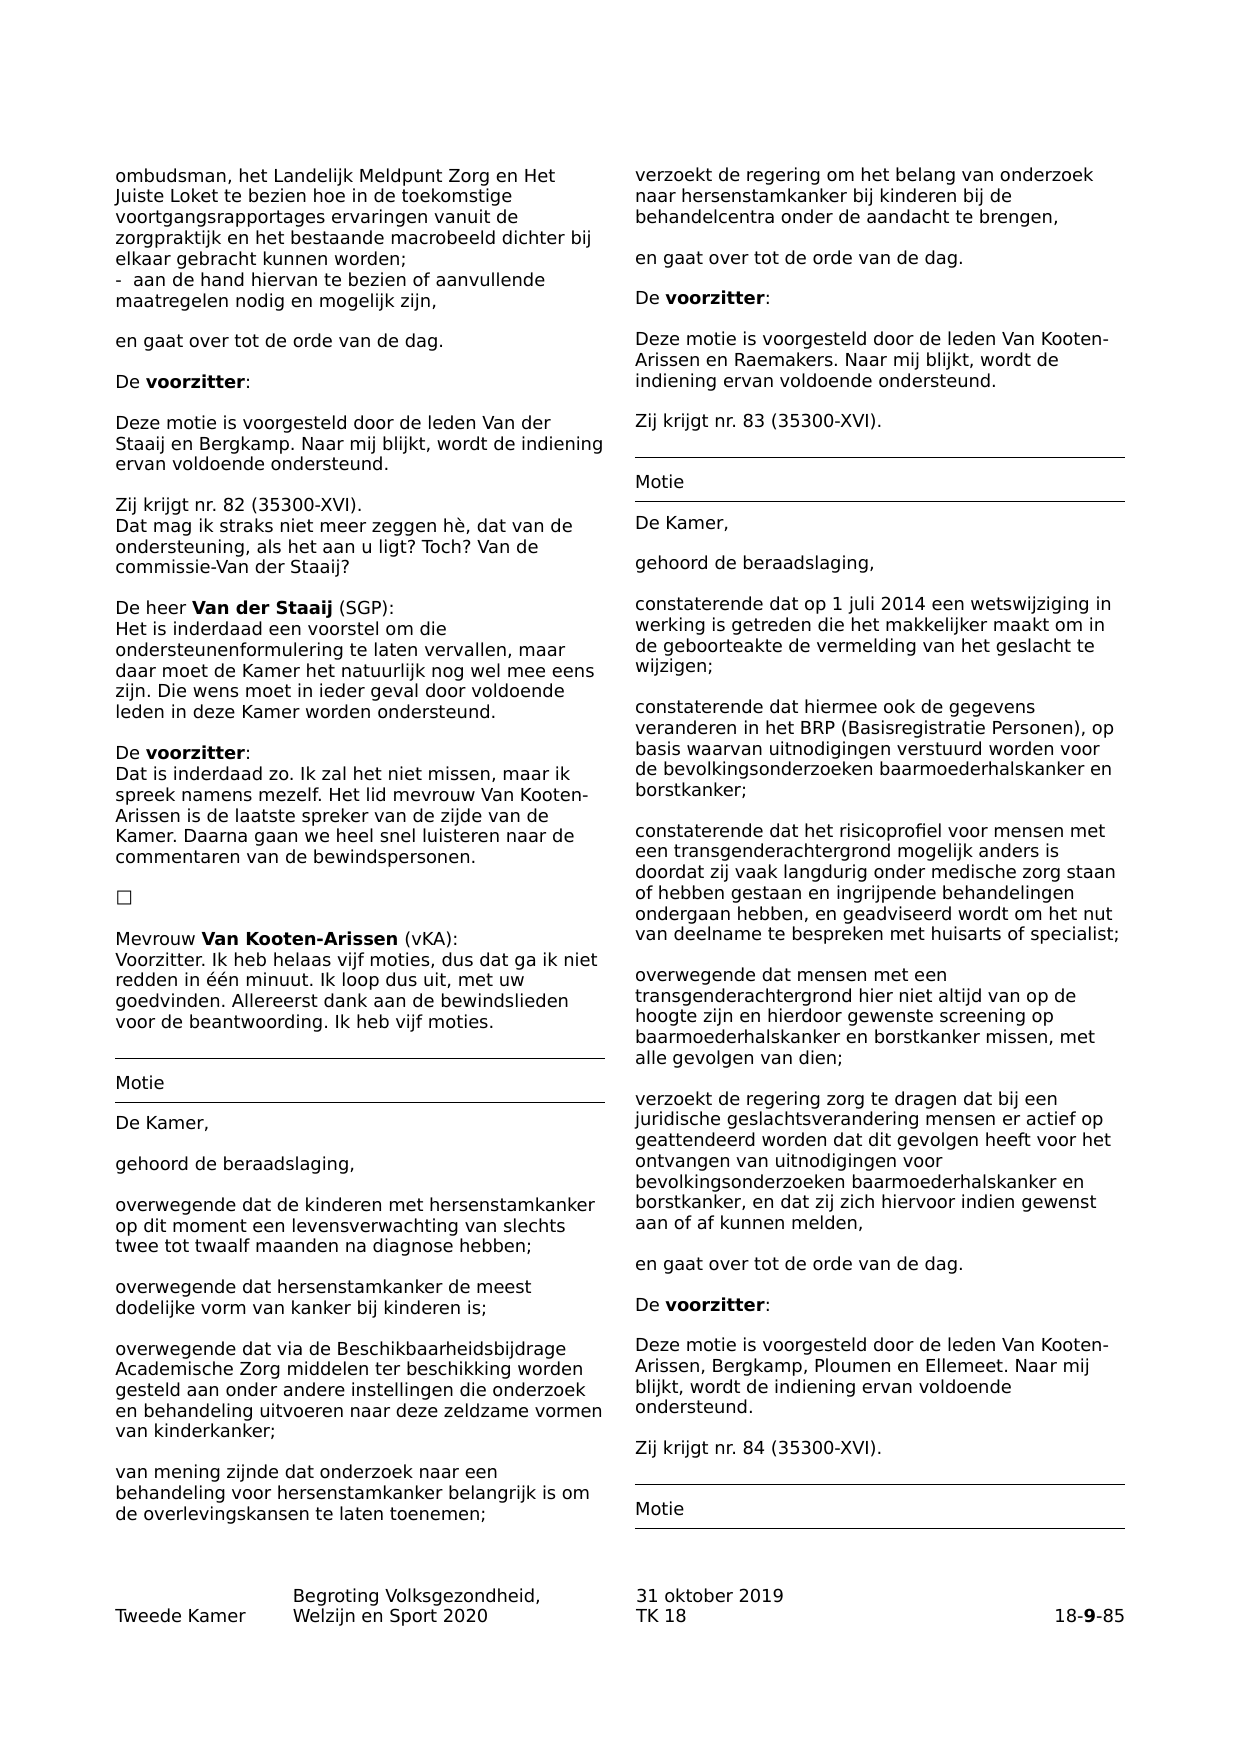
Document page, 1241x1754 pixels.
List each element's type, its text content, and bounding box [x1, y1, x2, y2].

text Zij krijgt nr. 83 (35300-XVI). [635, 411, 1125, 432]
text Motie [635, 472, 1125, 492]
text en gaat over tot de orde van de dag. [115, 331, 605, 352]
text constaterende dat hiermee ook de gegevens veranderen in het BRP (Basisregistratie Personen), op basis waarvan uitnodigingen verstuurd worden voor de bevolkingsonderzoeken baarmoederhalskanker en borstkanker; [635, 697, 1125, 801]
text Deze motie is voorgesteld door de leden Van Kooten-Arissen, Bergkamp, Ploumen en Ellemeet. Naar mij blijkt, wordt de indiening ervan voldoende ondersteund. [635, 1335, 1125, 1418]
list aan de hand hiervan te bezien of aanvullende maatregelen nodig en mogelijk zijn, [115, 269, 605, 311]
text Dat is inderdaad zo. Ik zal het niet missen, maar ik spreek namens mezelf. Het lid mevrouw Van Kooten-Arissen is de laatste spreker van de zijde van de Kamer. Daarna gaan we heel snel luisteren naar de commentaren van de bewindspersonen. [115, 764, 605, 868]
text Deze motie is voorgesteld door de leden Van der Staaij en Bergkamp. Naar mij blijkt, wordt de indiening ervan voldoende ondersteund. [115, 413, 605, 475]
text De heer Van der Staaij (SGP): [115, 598, 605, 619]
text Dat mag ik straks niet meer zeggen hè, dat van de ondersteuning, als het aan u ligt? Toch? Van de commissie-Van der Staaij? [115, 516, 605, 578]
text van mening zijnde dat onderzoek naar een behandeling voor hersenstamkanker belangrijk is om de overlevingskansen te laten toenemen; [115, 1462, 605, 1524]
text Mevrouw Van Kooten-Arissen (vKA): [115, 928, 605, 949]
text Motie [115, 1072, 605, 1093]
text Motie [635, 1499, 1125, 1519]
text en gaat over tot de orde van de dag. [635, 247, 1125, 268]
text De voorzitter: [115, 372, 605, 393]
text verzoekt de regering zorg te dragen dat bij een juridische geslachtsverandering mensen er actief op geattendeerd worden dat dit gevolgen heeft voor het ontvangen van uitnodigingen voor bevolkingsonderzoeken baarmoederhalskanker en borstkanker, en dat zij zich hiervoor indien gewenst aan of af kunnen melden, [635, 1088, 1125, 1234]
text ⬜ [115, 888, 605, 908]
text Het is inderdaad een voorstel om die ondersteunenformulering te laten vervallen, maar daar moet de Kamer het natuurlijk nog wel mee eens zijn. Die wens moet in ieder geval door voldoende leden in deze Kamer worden ondersteund. [115, 619, 605, 723]
text De voorzitter: [635, 288, 1125, 309]
text Deze motie is voorgesteld door de leden Van Kooten-Arissen en Raemakers. Naar mij blijkt, wordt de indiening ervan voldoende ondersteund. [635, 329, 1125, 391]
text De Kamer, [635, 512, 1125, 533]
text De voorzitter: [635, 1294, 1125, 1315]
text De voorzitter: [115, 743, 605, 764]
text overwegende dat via de Beschikbaarheidsbijdrage Academische Zorg middelen ter beschikking worden gesteld aan onder andere instellingen die onderzoek en behandeling uitvoeren naar deze zeldzame vormen van kinderkanker; [115, 1338, 605, 1442]
text constaterende dat het risicoprofiel voor mensen met een transgenderachtergrond mogelijk anders is doordat zij vaak langdurig onder medische zorg staan of hebben gestaan en ingrijpende behandelingen ondergaan hebben, en geadviseerd wordt om het nut van deelname te bespreken met huisarts of specialist; [635, 821, 1125, 945]
text gehoord de beraadslaging, [115, 1154, 605, 1175]
text Voorzitter. Ik heb helaas vijf moties, dus dat ga ik niet redden in één minuut. Ik loop dus uit, met uw goedvinden. Allereerst dank aan de bewindslieden voor de beantwoording. Ik heb vijf moties. [115, 949, 605, 1033]
text Zij krijgt nr. 84 (35300-XVI). [635, 1438, 1125, 1459]
text overwegende dat hersenstamkanker de meest dodelijke vorm van kanker bij kinderen is; [115, 1277, 605, 1318]
text en gaat over tot de orde van de dag. [635, 1254, 1125, 1274]
text overwegende dat de kinderen met hersenstamkanker op dit moment een levensverwachting van slechts twee tot twaalf maanden na diagnose hebben; [115, 1195, 605, 1257]
text verzoekt de regering om het belang van onderzoek naar hersenstamkanker bij kinderen bij de behandelcentra onder de aandacht te brengen, [635, 165, 1125, 227]
text Zij krijgt nr. 82 (35300-XVI). [115, 495, 605, 516]
text gehoord de beraadslaging, [635, 553, 1125, 574]
text De Kamer, [115, 1113, 605, 1134]
text constaterende dat op 1 juli 2014 een wetswijziging in werking is getreden die het makkelijker maakt om in de geboorteakte de vermelding van het geslacht te wijzigen; [635, 594, 1125, 677]
list ombudsman, het Landelijk Meldpunt Zorg en Het Juiste Loket te bezien hoe in de toekomstige voortgangsrapportages ervaringen vanuit de zorgpraktijk en het bestaande macrobeeld dichter bij elkaar gebracht kunnen worden; [115, 165, 605, 269]
text overwegende dat mensen met een transgenderachtergrond hier niet altijd van op de hoogte zijn en hierdoor gewenste screening op baarmoederhalskanker en borstkanker missen, met alle gevolgen van dien; [635, 965, 1125, 1068]
